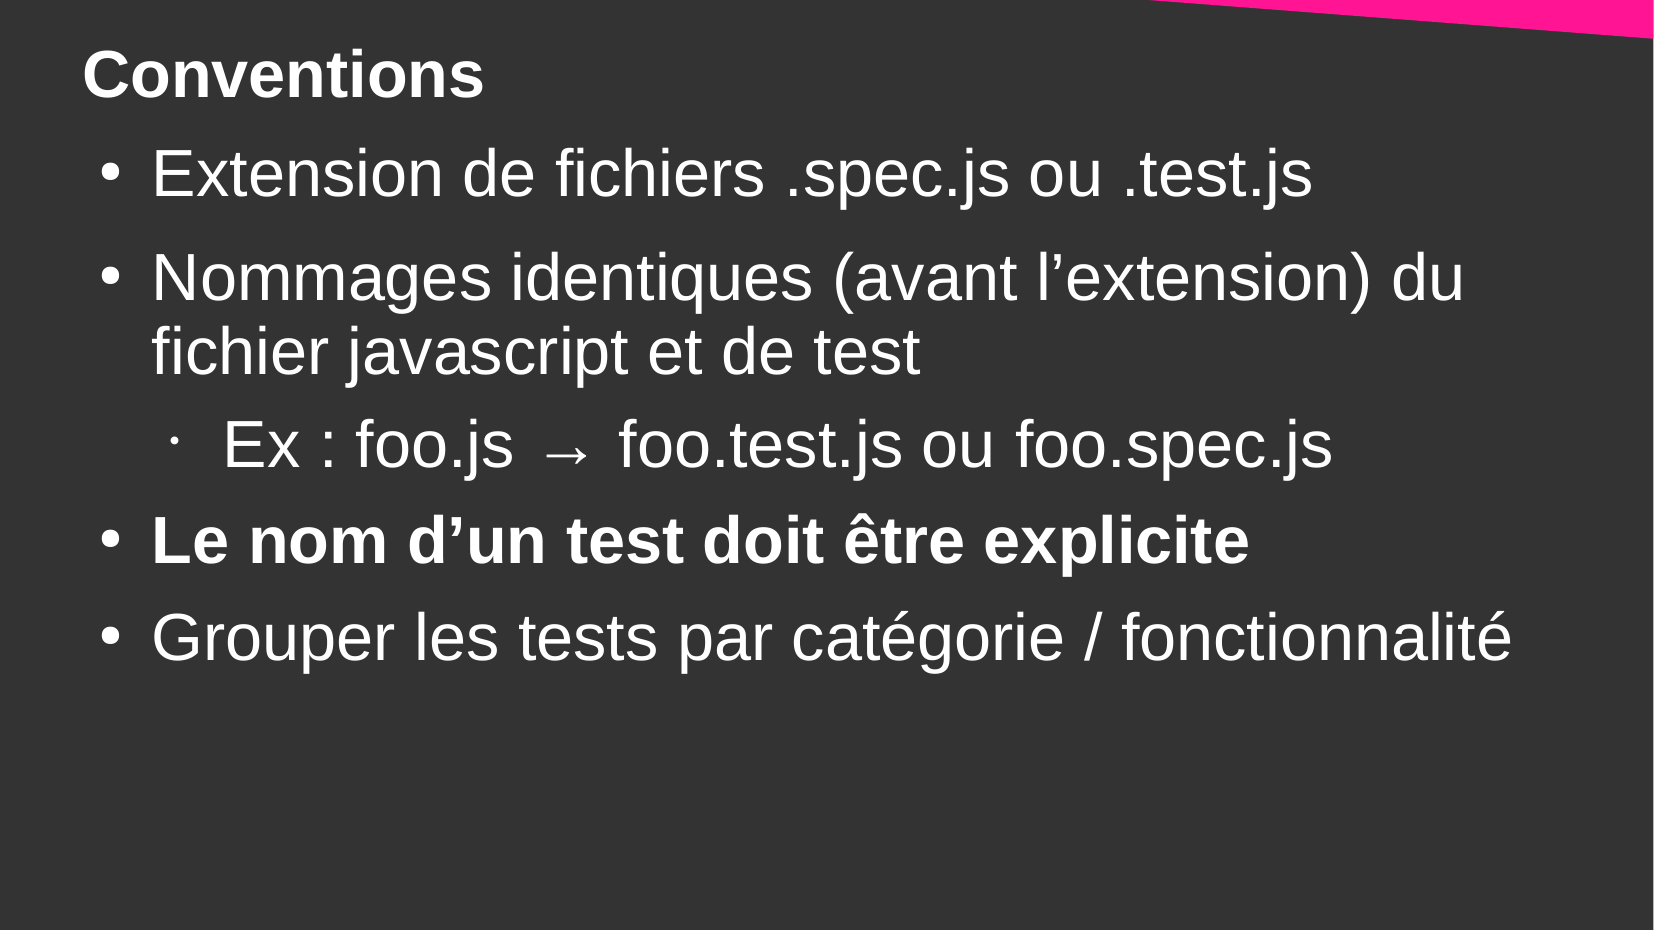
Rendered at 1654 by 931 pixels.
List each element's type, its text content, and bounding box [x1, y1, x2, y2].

title Conventions [82, 37, 1571, 112]
text_box [1148, 0, 1654, 39]
list Extension de fichiers .spec.js ou .test.js Nommages identiques (avant l’extension) du fichier javascript et de test Ex : foo.js → foo.test.js ou foo.spec.js Le nom d’un test doit être explicite Grouper les tests par catégorie / fonctionnalité [80, 135, 1620, 804]
